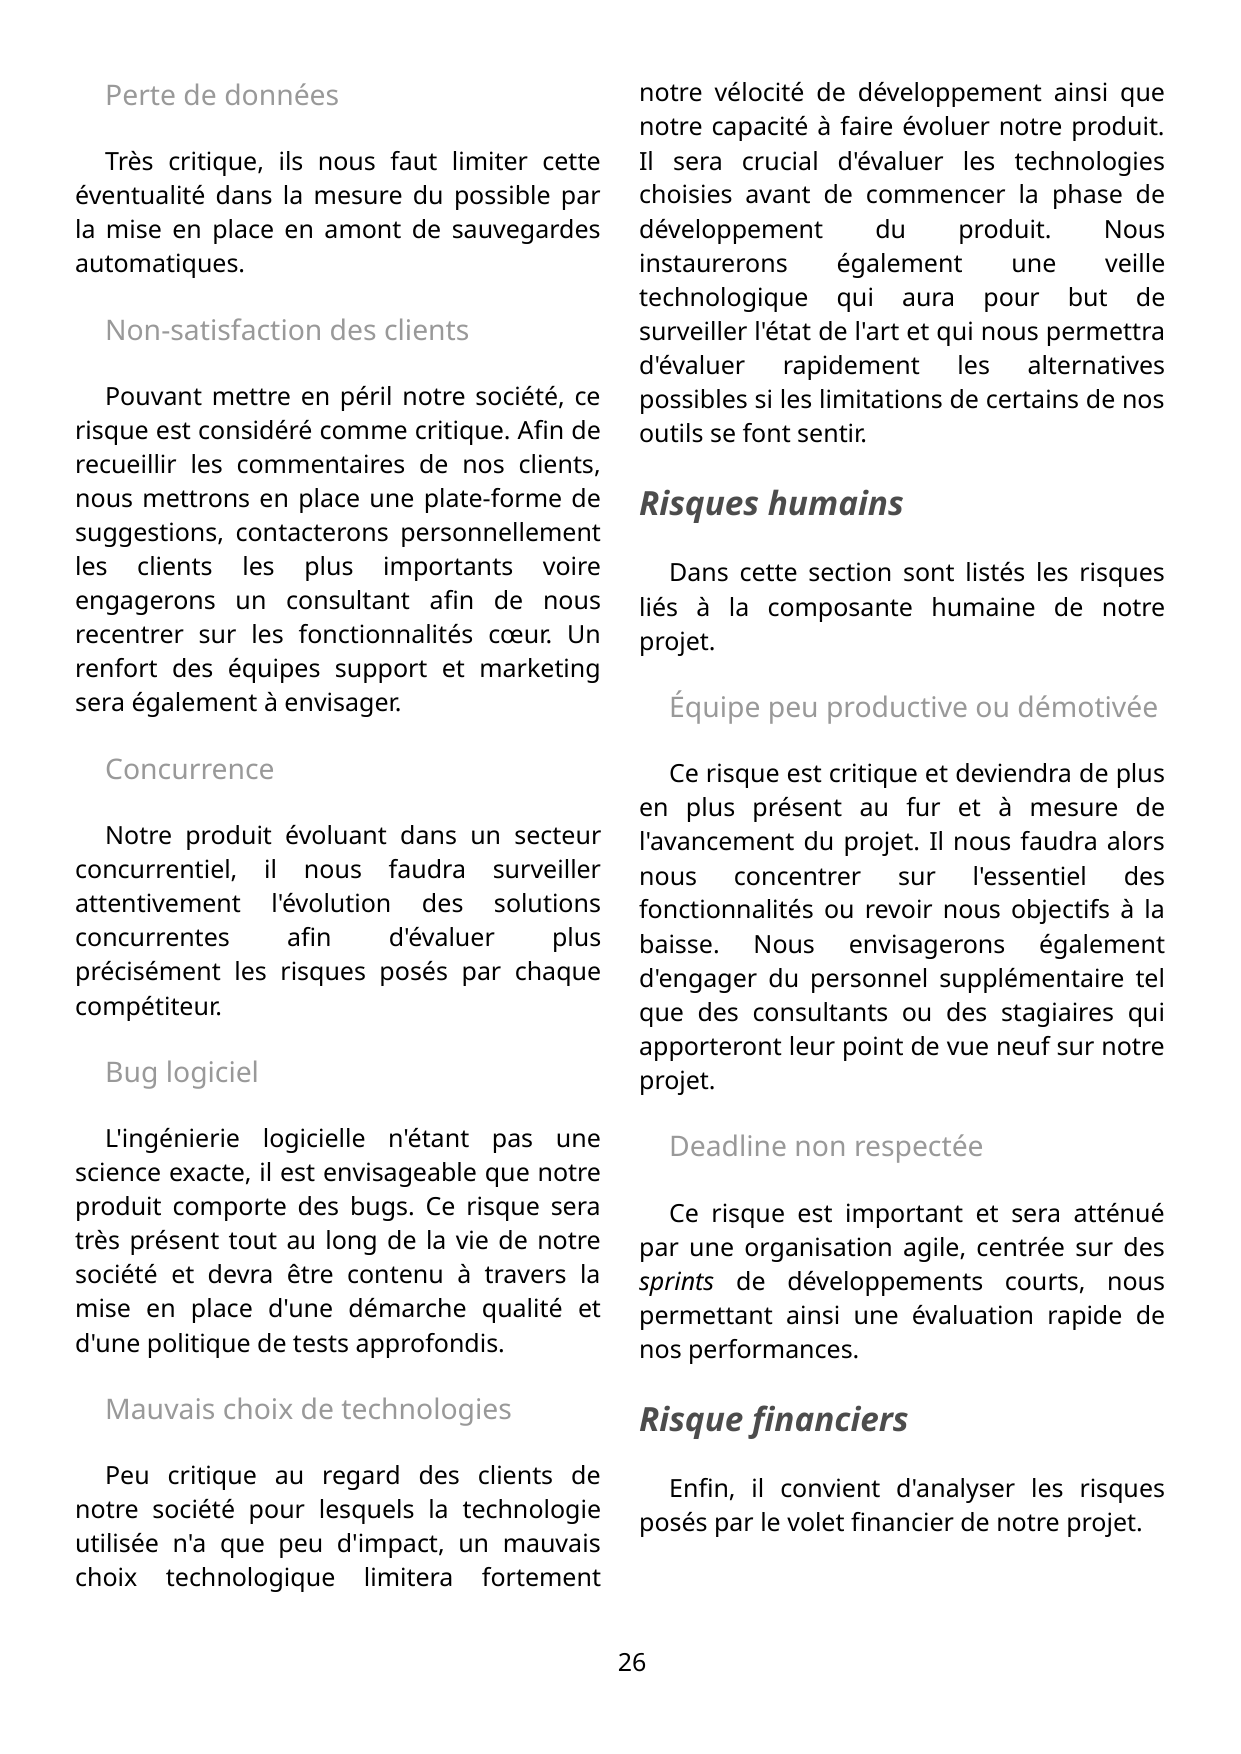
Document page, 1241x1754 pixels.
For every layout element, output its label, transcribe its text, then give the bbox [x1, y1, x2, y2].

subtitle Risques humains [639, 480, 1166, 525]
text L'ingénierie logicielle n'étant pas une science exacte, il est envisageable que notre produit comporte des bugs. Ce risque sera très présent tout au long de la vie de notre société et devra être contenu à travers la mise en place d'une démarche qualité et d'une politique de tests approfondis. [75, 1121, 601, 1359]
subtitle Deadline non respectée [639, 1127, 1166, 1165]
text Dans cette section sont listés les risques liés à la composante humaine de notre projet. [639, 555, 1166, 657]
text Pouvant mettre en péril notre société, ce risque est considéré comme critique. Afin de recueillir les commentaires de nos clients, nous mettrons en place une plate-forme de suggestions, contacterons personnellement les clients les plus importants voire engagerons un consultant afin de nous recentrer sur les fonctionnalités cœur. Un renfort des équipes support et marketing sera également à envisager. [75, 378, 601, 719]
subtitle Non-satisfaction des clients [75, 310, 601, 348]
subtitle Perte de données [75, 75, 601, 114]
text Ce risque est important et sera atténué par une organisation agile, centrée sur des sprints de développements courts, nous permettant ainsi une évaluation rapide de nos performances. [639, 1195, 1166, 1366]
text Notre produit évoluant dans un secteur concurrentiel, il nous faudra surveiller attentivement l'évolution des solutions concurrentes afin d'évaluer plus précisément les risques posés par chaque compétiteur. [75, 818, 601, 1022]
text Ce risque est critique et deviendra de plus en plus présent au fur et à mesure de l'avancement du projet. Il nous faudra alors nous concentrer sur l'essentiel des fonctionnalités ou revoir nous objectifs à la baisse. Nous envisagerons également d'engager du personnel supplémentaire tel que des consultants ou des stagiaires qui apporteront leur point de vue neuf sur notre projet. [639, 756, 1166, 1097]
subtitle Équipe peu productive ou démotivée [639, 687, 1166, 726]
subtitle Mauvais choix de technologies [75, 1389, 601, 1428]
text Peu critique au regard des clients de notre société pour lesquels la technologie utilisée n'a que peu d'impact, un mauvais choix technologique limitera fortement [75, 1458, 601, 1594]
text Enfin, il convient d'analyser les risques posés par le volet financier de notre projet. [639, 1471, 1166, 1539]
subtitle Risque financiers [639, 1396, 1166, 1441]
text Très critique, ils nous faut limiter cette éventualité dans la mesure du possible par la mise en place en amont de sauvegardes automatiques. [75, 144, 601, 280]
subtitle Concurrence [75, 749, 601, 788]
text notre vélocité de développement ainsi que notre capacité à faire évoluer notre produit. Il sera crucial d'évaluer les technologies choisies avant de commencer la phase de développement du produit. Nous instaurerons également une veille technologique qui aura pour but de surveiller l'état de l'art et qui nous permettra d'évaluer rapidement les alternatives possibles si les limitations de certains de nos outils se font sentir. [639, 75, 1166, 450]
subtitle Bug logiciel [75, 1052, 601, 1091]
